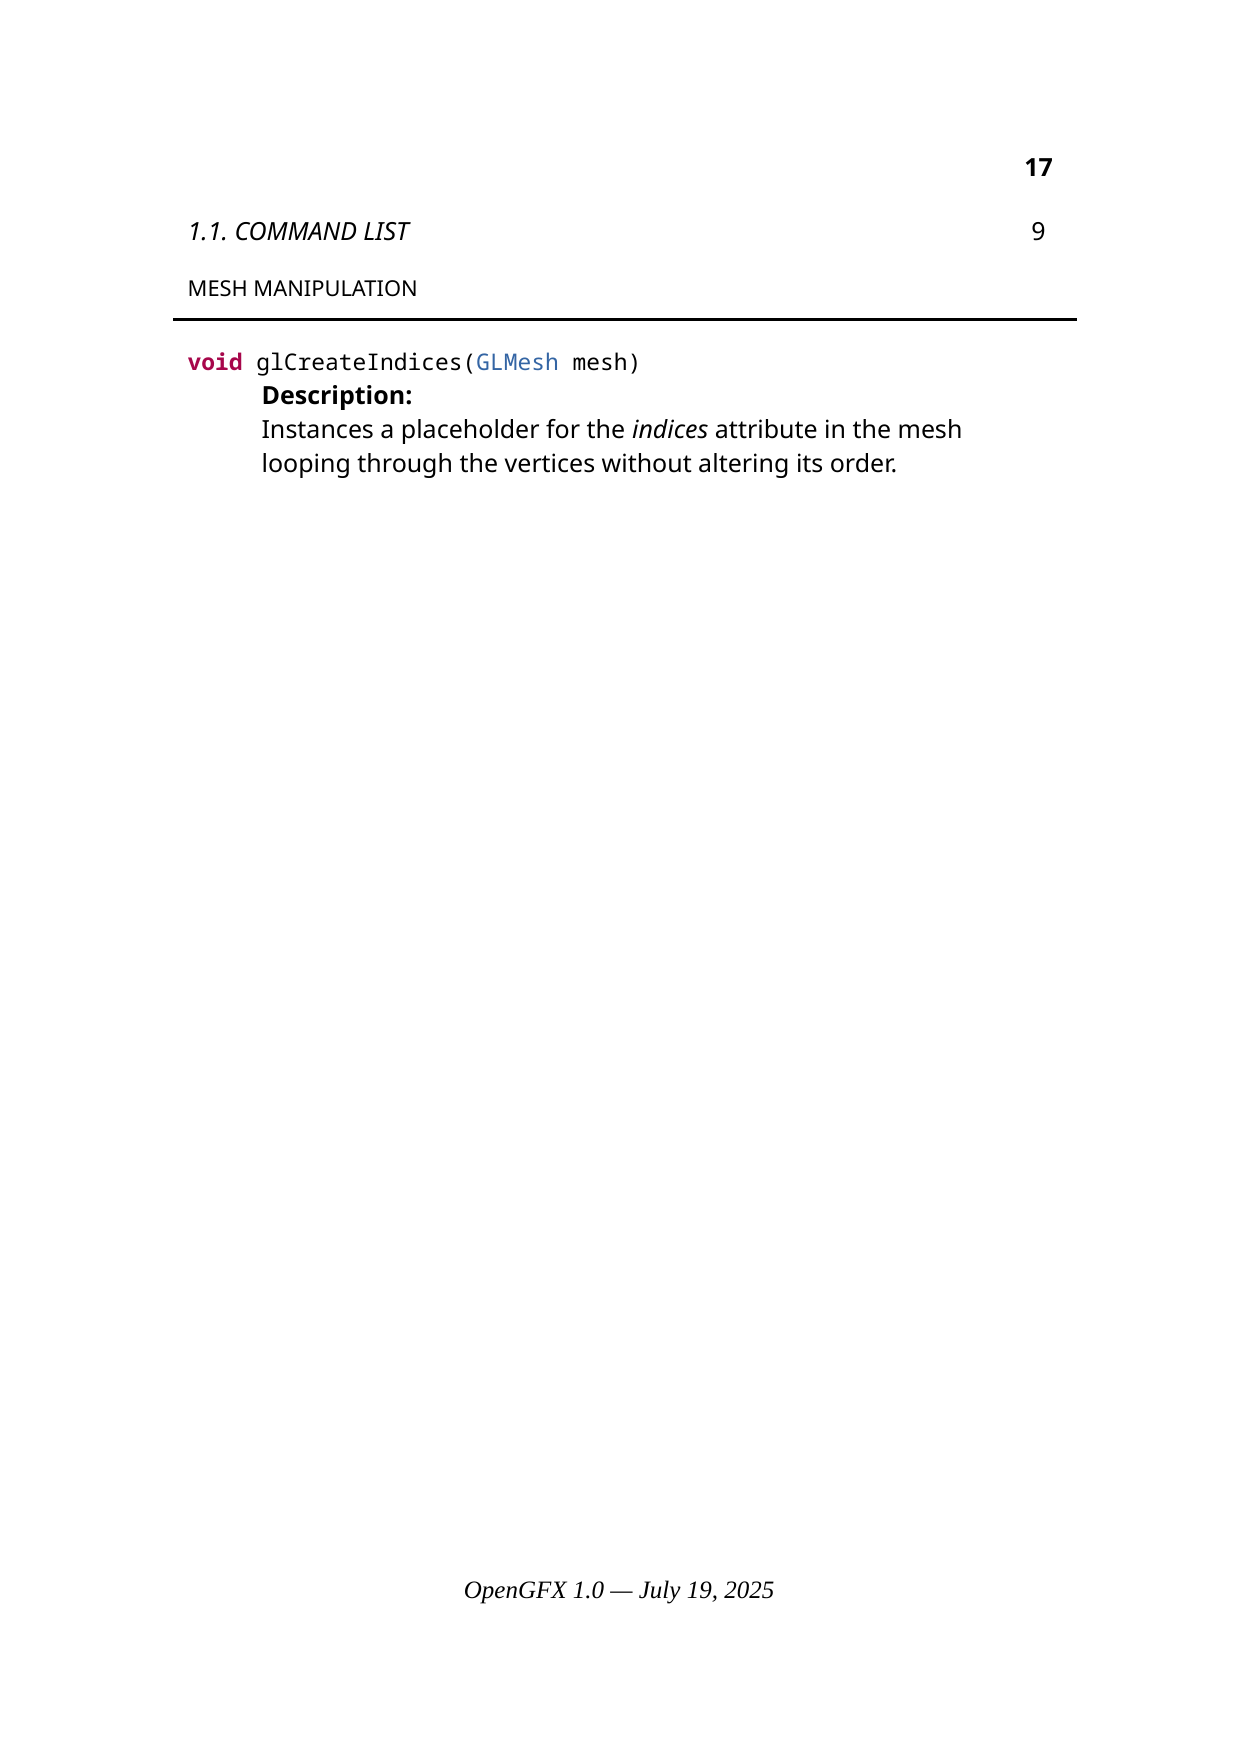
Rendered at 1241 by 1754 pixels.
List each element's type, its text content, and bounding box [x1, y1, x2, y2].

text Instances a placeholder for the indices attribute in the mesh looping through the vertices without altering its order. [261, 411, 1053, 479]
subtitle MESH MANIPULATION [187, 273, 1053, 302]
text void glCreateIndices(GLMesh mesh) [187, 346, 1053, 377]
text 1.1. COMMAND LIST 9 [187, 213, 1053, 248]
text Description: [261, 377, 1053, 411]
